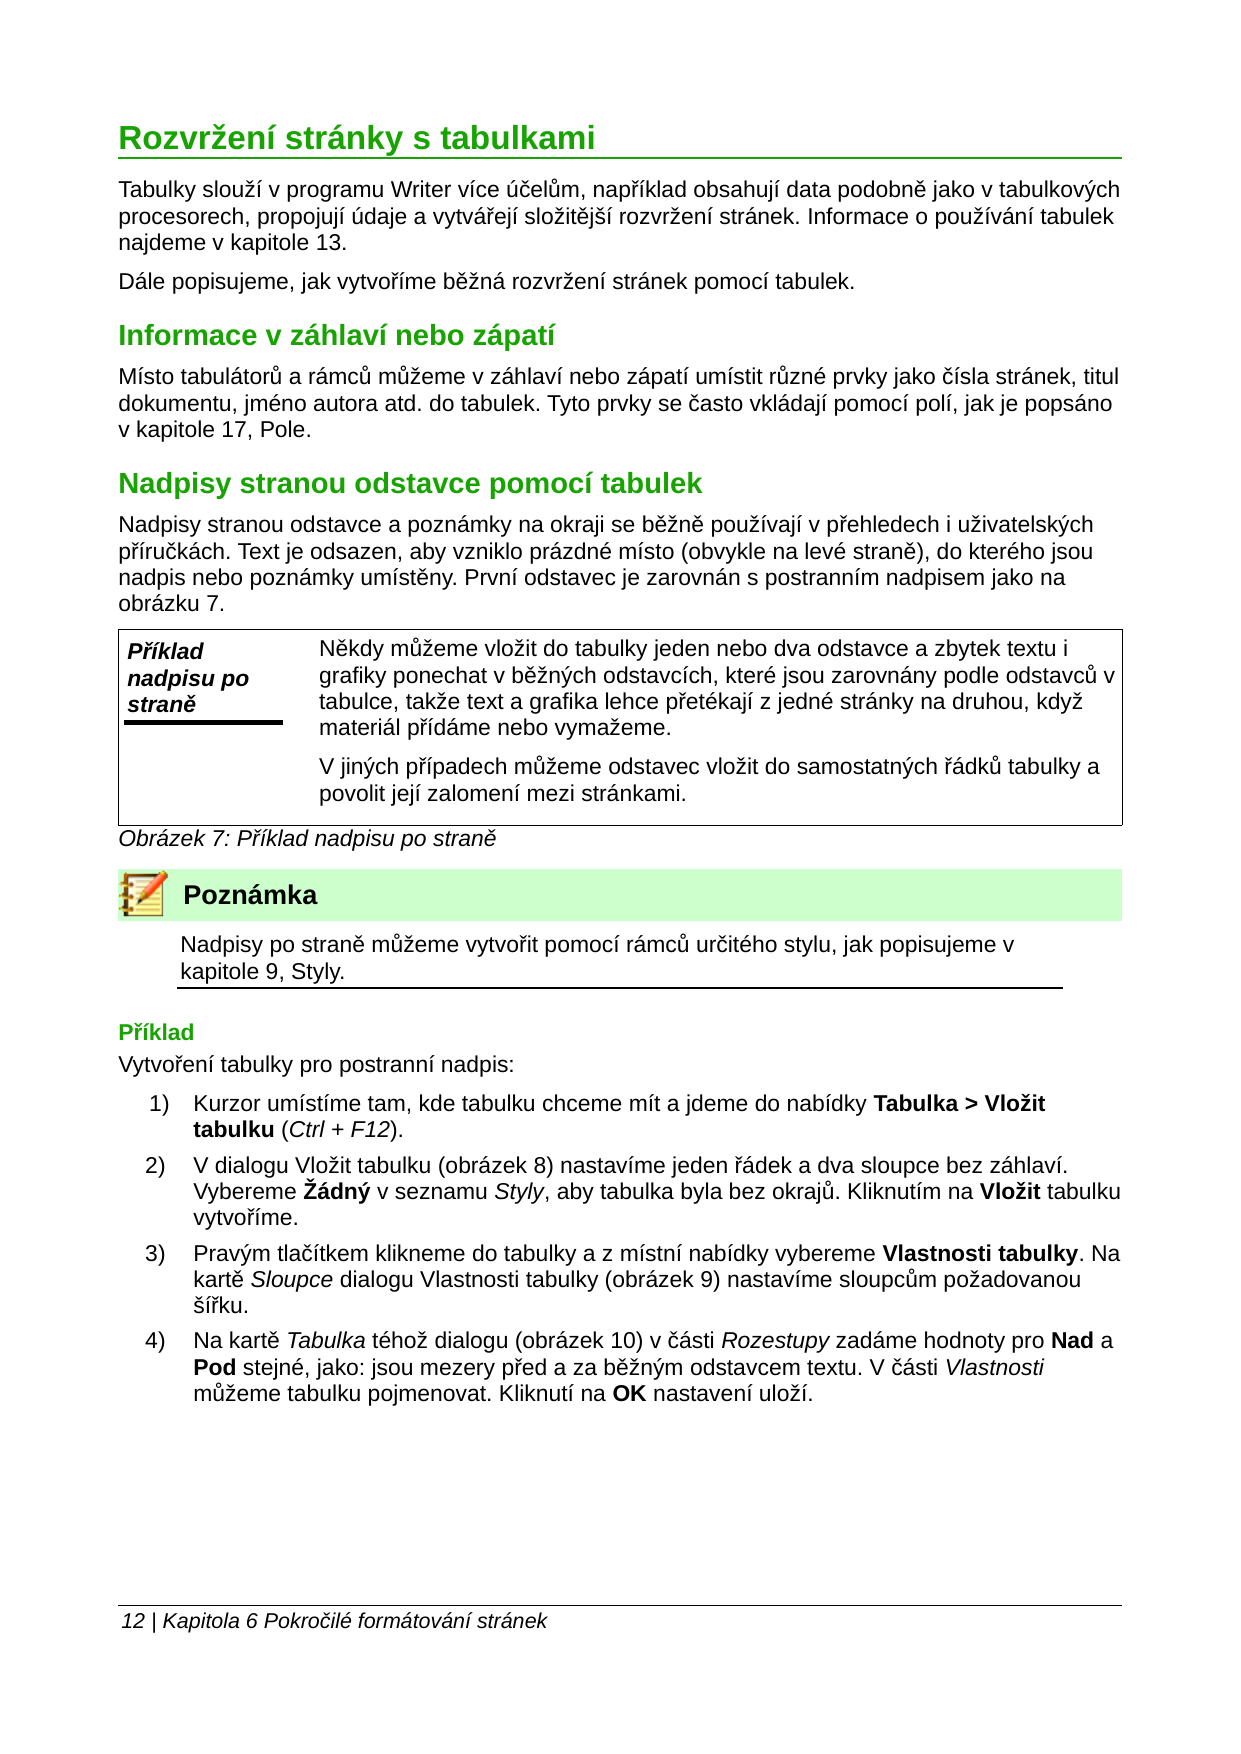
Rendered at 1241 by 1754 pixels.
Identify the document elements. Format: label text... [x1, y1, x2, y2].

table_header Příklad nadpisu po straně [119, 630, 313, 824]
list Vytvoření tabulky pro postranní nadpis: [118, 1051, 1122, 1077]
subtitle Informace v záhlaví nebo zápatí [118, 318, 1122, 351]
text Nadpisy po straně můžeme vytvořit pomocí rámců určitého stylu, jak popisujeme v kapitole 9, Styly. [177, 928, 1063, 987]
list Pravým tlačítkem klikneme do tabulky a z místní nabídky vybereme Vlastnosti tabulky. Na kartě Sloupce dialogu Vlastnosti tabulky (obrázek 9) nastavíme sloupcům požadovanou šířku. [165, 1239, 1122, 1318]
text Dále popisujeme, jak vytvoříme běžná rozvržení stránek pomocí tabulek. [118, 268, 1122, 294]
list V dialogu Vložit tabulku (obrázek 8) nastavíme jeden řádek a dva sloupce bez záhlaví. Vybereme Žádný v seznamu Styly, aby tabulka byla bez okrajů. Kliknutím na Vložit tabulku vytvoříme. [165, 1152, 1122, 1231]
text Tabulky slouží v programu Writer více účelům, například obsahují data podobně jako v tabulkových procesorech, propojují údaje a vytvářejí složitější rozvržení stránek. Informace o používání tabulek najdeme v kapitole 13. [118, 176, 1122, 255]
subtitle Poznámka [118, 869, 1122, 921]
subtitle Rozvržení stránky s tabulkami [118, 118, 1122, 157]
text Nadpisy stranou odstavce a poznámky na okraji se běžně používají v přehledech i uživatelských příručkách. Text je odsazen, aby vzniklo prázdné místo (obvykle na levé straně), do kterého jsou nadpis nebo poznámky umístěny. První odstavec je zarovnán s postranním nadpisem jako na obrázku 7. [118, 511, 1122, 617]
table_header Někdy můžeme vložit do tabulky jeden nebo dva odstavce a zbytek textu i grafiky ponechat v běžných odstavcích, které jsou zarovnány podle odstavců v tabulce, takže text a grafika lehce přetékají z jedné stránky na druhou, když materiál přídáme nebo vymažeme. V jiných případech můžeme odstavec vložit do samostatných řádků tabulky a povolit její zalomení mezi stránkami. [313, 630, 1122, 824]
subtitle Příklad [118, 1019, 1122, 1045]
text Obrázek 7: Příklad nadpisu po straně [118, 826, 1122, 851]
subtitle Nadpisy stranou odstavce pomocí tabulek [118, 466, 1122, 499]
list Na kartě Tabulka téhož dialogu (obrázek 10) v části Rozestupy zadáme hodnoty pro Nad a Pod stejné, jako: jsou mezery před a za běžným odstavcem textu. V části Vlastnosti můžeme tabulku pojmenovat. Kliknutí na OK nastavení uloží. [165, 1327, 1122, 1406]
text Místo tabulátorů a rámců můžeme v záhlaví nebo zápatí umístit různé prvky jako čísla stránek, titul dokumentu, jméno autora atd. do tabulek. Tyto prvky se často vkládají pomocí polí, jak je popsáno v kapitole 17, Pole. [118, 363, 1122, 442]
picture [119, 869, 170, 920]
list Kurzor umístíme tam, kde tabulku chceme mít a jdeme do nabídky Tabulka > Vložit tabulku (Ctrl + F12). [169, 1090, 1122, 1143]
